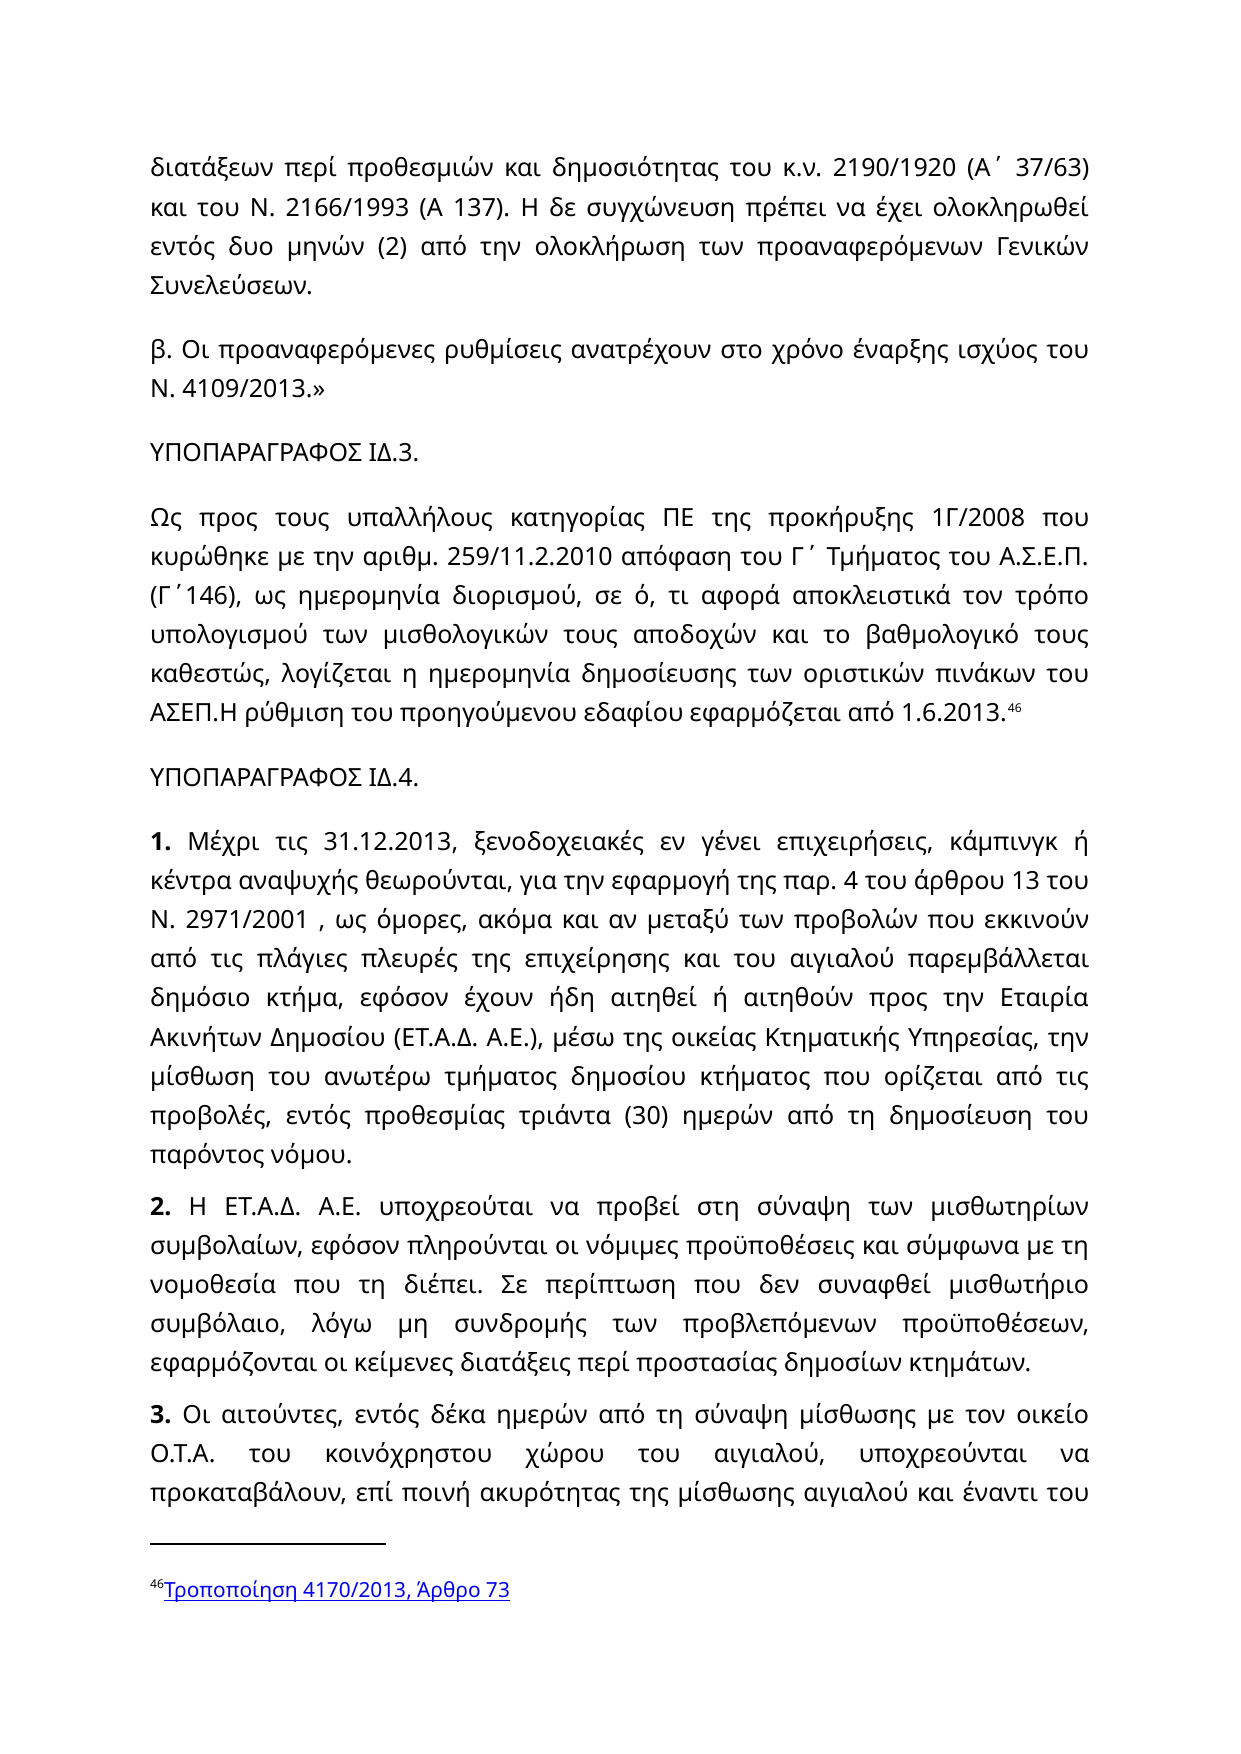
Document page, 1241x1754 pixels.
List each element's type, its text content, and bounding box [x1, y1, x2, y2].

text ΥΠΟΠΑΡΑΓΡΑΦΟΣ ΙΔ.3. [150, 435, 1090, 469]
text β. Οι προαναφερόμενες ρυθμίσεις ανατρέχουν στο χρόνο έναρξης ισχύος του Ν. 4109/2013.» [150, 332, 1090, 405]
text Τροποποίηση 4170/2013, Άρθρο 73 [150, 1576, 1090, 1604]
text 2. Η ΕΤ.Α.Δ. Α.Ε. υποχρεούται να προβεί στη σύναψη των μισθωτηρίων συμβολαίων, εφόσον πληρούνται οι νόμιμες προϋποθέσεις και σύμφωνα με τη νομοθεσία που τη διέπει. Σε περίπτωση που δεν συναφθεί μισθωτήριο συμβόλαιο, λόγω μη συνδρομής των προβλεπόμενων προϋποθέσεων, εφαρμόζονται οι κείμενες διατάξεις περί προστασίας δημοσίων κτημάτων. [150, 1188, 1090, 1379]
text 3. Οι αιτούντες, εντός δέκα ημερών από τη σύναψη μίσθωσης με τον οικείο Ο.Τ.Α. του κοινόχρηστου χώρου του αιγιαλού, υποχρεούνται να προκαταβάλουν, επί ποινή ακυρότητας της μίσθωσης αιγιαλού και έναντι του [150, 1397, 1090, 1509]
text ΥΠΟΠΑΡΑΓΡΑΦΟΣ ΙΔ.4. [150, 759, 1090, 793]
text 1. Μέχρι τις 31.12.2013, ξενοδοχειακές εν γένει επιχειρήσεις, κάμπινγκ ή κέντρα αναψυχής θεωρούνται, για την εφαρμογή της παρ. 4 του άρθρου 13 του Ν. 2971/2001 , ως όμορες, ακόμα και αν μεταξύ των προβολών που εκκινούν από τις πλάγιες πλευρές της επιχείρησης και του αιγιαλού παρεμβάλλεται δημόσιο κτήμα, εφόσον έχουν ήδη αιτηθεί ή αιτηθούν προς την Εταιρία Ακινήτων Δημοσίου (ΕΤ.Α.Δ. Α.Ε.), μέσω της οικείας Κτηματικής Υπηρεσίας, την μίσθωση του ανωτέρω τμήματος δημοσίου κτήματος που ορίζεται από τις προβολές, εντός προθεσμίας τριάντα (30) ημερών από τη δημοσίευση του παρόντος νόμου. [150, 823, 1090, 1171]
text διατάξεων περί προθεσμιών και δημοσιότητας του κ.ν. 2190/1920 (Α΄ 37/63) και του Ν. 2166/1993 (Α 137). Η δε συγχώνευση πρέπει να έχει ολοκληρωθεί εντός δυο μηνών (2) από την ολοκλήρωση των προαναφερόμενων Γενικών Συνελεύσεων. [150, 150, 1090, 302]
text Ως προς τους υπαλλήλους κατηγορίας ΠΕ της προκήρυξης 1Γ/2008 που κυρώθηκε με την αριθμ. 259/11.2.2010 απόφαση του Γ΄ Τμήματος του Α.Σ.Ε.Π. (Γ΄146), ως ημερομηνία διορισμού, σε ό, τι αφορά αποκλειστικά τον τρόπο υπολογισμού των μισθολογικών τους αποδοχών και το βαθμολογικό τους καθεστώς, λογίζεται η ημερομηνία δημοσίευσης των οριστικών πινάκων του ΑΣΕΠ.Η ρύθμιση του προηγούμενου εδαφίου εφαρμόζεται από 1.6.2013. [150, 499, 1090, 729]
